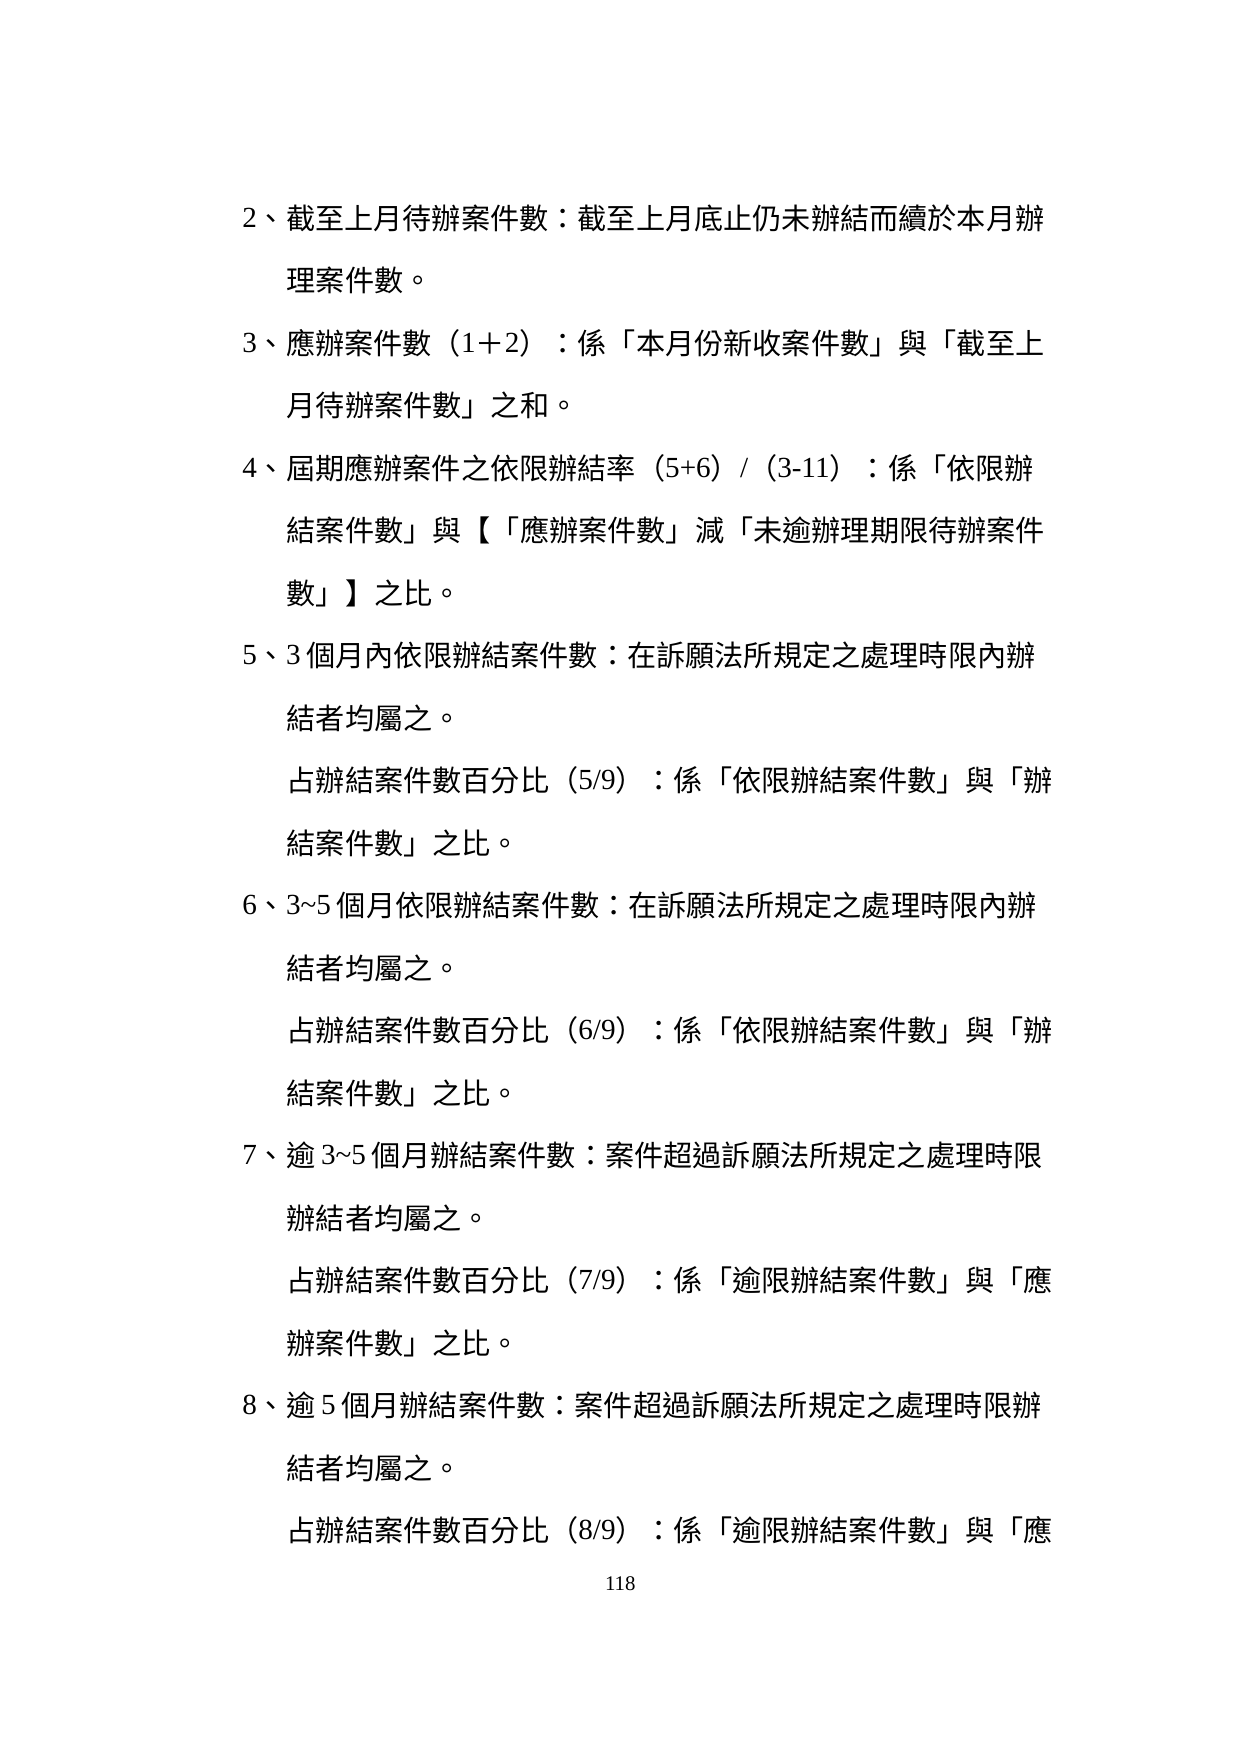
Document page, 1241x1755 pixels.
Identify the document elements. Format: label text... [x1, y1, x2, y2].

text 占辦結案件數百分比（6/9）：係「依限辦結案件數」與「辦結案件數」之比。 [286, 987, 1057, 1112]
text 4、屆期應辦案件之依限辦結率（5+6）/（3-11）：係「依限辦結案件數」與【「應辦案件數」減「未逾辦理期限待辦案件數」】之比。 [242, 425, 1057, 612]
text 占辦結案件數百分比（8/9）：係「逾限辦結案件數」與「應 [286, 1487, 1057, 1550]
text 占辦結案件數百分比（5/9）：係「依限辦結案件數」與「辦結案件數」之比。 [286, 737, 1057, 862]
text 占辦結案件數百分比（7/9）：係「逾限辦結案件數」與「應辦案件數」之比。 [286, 1237, 1057, 1362]
text 8、逾5個月辦結案件數：案件超過訴願法所規定之處理時限辦結者均屬之。 [242, 1362, 1057, 1487]
text 6、3~5個月依限辦結案件數：在訴願法所規定之處理時限內辦結者均屬之。 [242, 862, 1057, 987]
text 2、截至上月待辦案件數：截至上月底止仍未辦結而續於本月辦理案件數。 [242, 175, 1057, 300]
text 5、3個月內依限辦結案件數：在訴願法所規定之處理時限內辦結者均屬之。 [242, 612, 1057, 737]
text 7、逾3~5個月辦結案件數：案件超過訴願法所規定之處理時限辦結者均屬之。 [242, 1112, 1057, 1237]
text 3、應辦案件數（1＋2）：係「本月份新收案件數」與「截至上月待辦案件數」之和。 [242, 300, 1057, 425]
